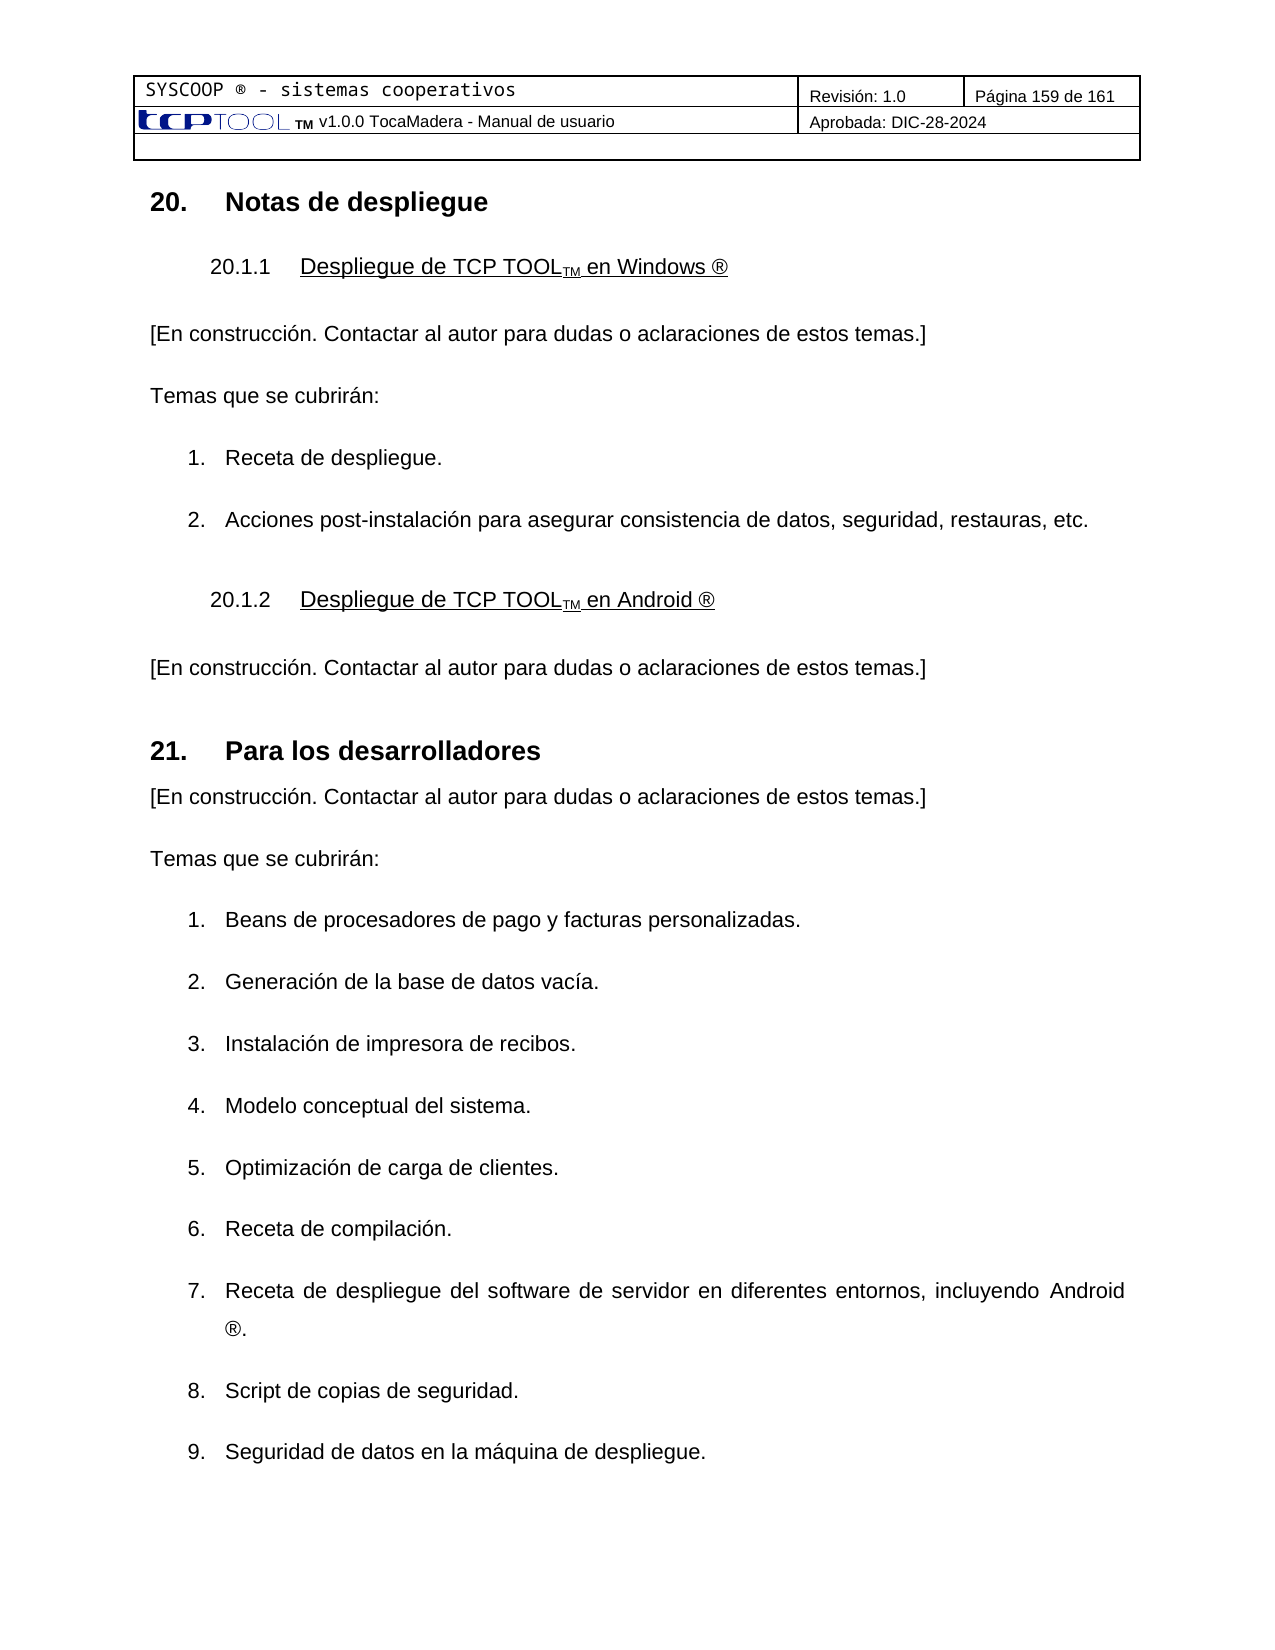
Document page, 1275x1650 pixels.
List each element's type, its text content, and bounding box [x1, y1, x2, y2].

list Generación de la base de datos vacía. [187, 969, 1125, 994]
list Modelo conceptual del sistema. [187, 1093, 1125, 1118]
list Receta de despliegue del software de servidor en diferentes entornos, incluyendo Android ®. [187, 1278, 1125, 1341]
subtitle Para los desarrolladores [150, 734, 1125, 766]
text Temas que se cubrirán: [150, 383, 1125, 408]
subtitle Despliegue de TCP TOOLTM en Windows ® [210, 253, 1125, 279]
list Acciones post-instalación para asegurar consistencia de datos, seguridad, restauras, etc. [187, 507, 1125, 532]
list Optimización de carga de clientes. [187, 1154, 1125, 1179]
picture [138, 110, 290, 130]
subtitle Despliegue de TCP TOOLTM en Android ® [210, 586, 1125, 613]
text [En construcción. Contactar al autor para dudas o aclaraciones de estos temas.] [150, 655, 1125, 680]
text Temas que se cubrirán: [150, 846, 1125, 871]
list Seguridad de datos en la máquina de despliegue. [187, 1439, 1125, 1464]
list Script de copias de seguridad. [187, 1377, 1125, 1403]
text [En construcción. Contactar al autor para dudas o aclaraciones de estos temas.] [150, 784, 1125, 809]
list Receta de despliegue. [187, 445, 1125, 470]
list Instalación de impresora de recibos. [187, 1031, 1125, 1056]
subtitle Notas de despliegue [150, 186, 1125, 217]
text [En construcción. Contactar al autor para dudas o aclaraciones de estos temas.] [150, 321, 1125, 346]
list Beans de procesadores de pago y facturas personalizadas. [187, 907, 1125, 932]
list Receta de compilación. [187, 1216, 1125, 1241]
